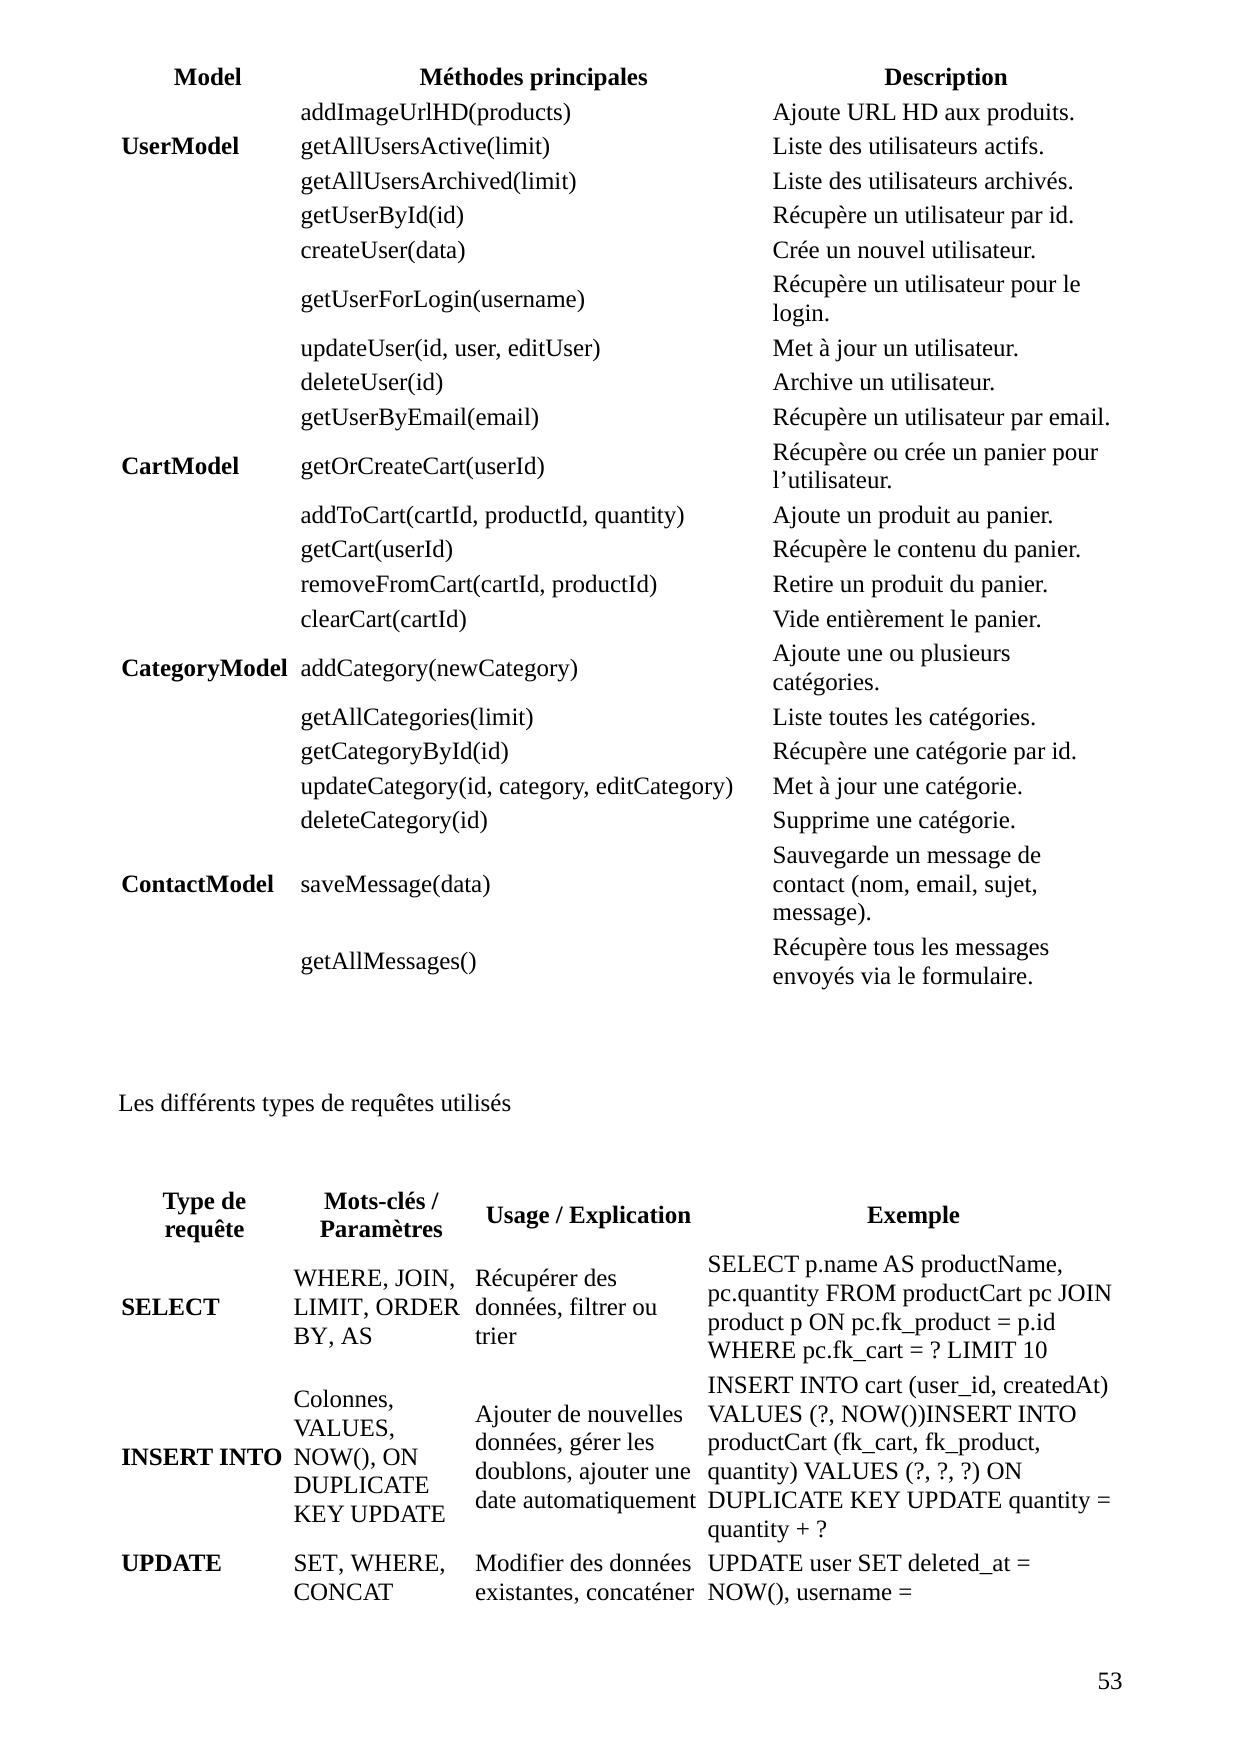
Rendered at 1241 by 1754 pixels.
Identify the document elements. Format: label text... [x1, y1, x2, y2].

table_cell Colonnes, VALUES, NOW(), ON DUPLICATE KEY UPDATE [290, 1367, 472, 1545]
table_cell getCategoryById(id) [298, 733, 769, 768]
table_cell [118, 532, 297, 566]
table_cell [118, 929, 297, 992]
table_header Mots-clés / Paramètres [290, 1183, 472, 1246]
table_cell [118, 497, 297, 532]
table_cell UPDATE user SET deleted_at = NOW(), username = [705, 1545, 1122, 1609]
table_cell Crée un nouvel utilisateur. [770, 232, 1122, 267]
table_cell [118, 768, 297, 802]
table_cell Ajoute un produit au panier. [770, 497, 1122, 532]
table_cell ContactModel [118, 837, 297, 929]
table_cell SELECT p.name AS productName, pc.quantity FROM productCart pc JOIN product p ON pc.fk_product = p.id WHERE pc.fk_cart = ? LIMIT 10 [705, 1246, 1122, 1367]
table_cell Liste des utilisateurs actifs. [770, 128, 1122, 163]
table_cell SELECT [118, 1246, 290, 1367]
table_cell getAllUsersArchived(limit) [298, 163, 769, 197]
table_cell WHERE, JOIN, LIMIT, ORDER BY, AS [290, 1246, 472, 1367]
table_cell Ajouter de nouvelles données, gérer les doublons, ajouter une date automatiquement [472, 1367, 704, 1545]
table_cell [118, 330, 297, 364]
table_cell Modifier des données existantes, concaténer [472, 1545, 704, 1609]
table_cell [118, 803, 297, 837]
text Les différents types de requêtes utilisés [118, 1088, 1122, 1116]
table_cell getUserByEmail(email) [298, 399, 769, 434]
table_cell [118, 267, 297, 330]
table_cell addCategory(newCategory) [298, 635, 769, 699]
table_cell getAllUsersActive(limit) [298, 128, 769, 163]
table_cell Ajoute une ou plusieurs catégories. [770, 635, 1122, 699]
table_cell Récupère le contenu du panier. [770, 532, 1122, 566]
table_cell [118, 699, 297, 733]
table_cell getOrCreateCart(userId) [298, 434, 769, 497]
table_cell Met à jour une catégorie. [770, 768, 1122, 802]
table_cell Récupère un utilisateur par id. [770, 198, 1122, 232]
table_cell Liste des utilisateurs archivés. [770, 163, 1122, 197]
table_cell removeFromCart(cartId, productId) [298, 566, 769, 601]
table_cell INSERT INTO cart (user_id, createdAt) VALUES (?, NOW())INSERT INTO productCart (fk_cart, fk_product, quantity) VALUES (?, ?, ?) ON DUPLICATE KEY UPDATE quantity = quantity + ? [705, 1367, 1122, 1545]
table_cell deleteUser(id) [298, 365, 769, 399]
table_cell Récupérer des données, filtrer ou trier [472, 1246, 704, 1367]
table_header Description [770, 59, 1122, 94]
table_cell SET, WHERE, CONCAT [290, 1545, 472, 1609]
table_cell [118, 232, 297, 267]
table_cell Met à jour un utilisateur. [770, 330, 1122, 364]
table_cell Récupère un utilisateur pour le login. [770, 267, 1122, 330]
table_cell [118, 163, 297, 197]
table_header Exemple [705, 1183, 1122, 1246]
table_cell [118, 94, 297, 128]
table_cell addImageUrlHD(products) [298, 94, 769, 128]
table_cell [118, 733, 297, 768]
table_cell deleteCategory(id) [298, 803, 769, 837]
table_cell UserModel [118, 128, 297, 163]
table_cell Ajoute URL HD aux produits. [770, 94, 1122, 128]
table_cell getUserForLogin(username) [298, 267, 769, 330]
table_cell getAllCategories(limit) [298, 699, 769, 733]
table_cell Supprime une catégorie. [770, 803, 1122, 837]
table_cell [118, 198, 297, 232]
table_cell getUserById(id) [298, 198, 769, 232]
table_cell [118, 399, 297, 434]
table_cell Récupère tous les messages envoyés via le formulaire. [770, 929, 1122, 992]
table_cell addToCart(cartId, productId, quantity) [298, 497, 769, 532]
table_cell updateCategory(id, category, editCategory) [298, 768, 769, 802]
table_header Méthodes principales [298, 59, 769, 94]
table_cell getAllMessages() [298, 929, 769, 992]
table_header Type de requête [118, 1183, 290, 1246]
table_cell [118, 601, 297, 635]
table_cell Retire un produit du panier. [770, 566, 1122, 601]
table_cell Archive un utilisateur. [770, 365, 1122, 399]
table_cell getCart(userId) [298, 532, 769, 566]
table_cell UPDATE [118, 1545, 290, 1609]
table_cell Récupère une catégorie par id. [770, 733, 1122, 768]
table_cell saveMessage(data) [298, 837, 769, 929]
table_cell Sauvegarde un message de contact (nom, email, sujet, message). [770, 837, 1122, 929]
table_cell INSERT INTO [118, 1367, 290, 1545]
table_cell Liste toutes les catégories. [770, 699, 1122, 733]
table_cell Récupère un utilisateur par email. [770, 399, 1122, 434]
table_cell Vide entièrement le panier. [770, 601, 1122, 635]
table_cell CartModel [118, 434, 297, 497]
table_cell CategoryModel [118, 635, 297, 699]
table_cell updateUser(id, user, editUser) [298, 330, 769, 364]
table_cell [118, 365, 297, 399]
table_header Usage / Explication [472, 1183, 704, 1246]
table_cell createUser(data) [298, 232, 769, 267]
table_cell Récupère ou crée un panier pour l’utilisateur. [770, 434, 1122, 497]
table_cell [118, 566, 297, 601]
table_header Model [118, 59, 297, 94]
table_cell clearCart(cartId) [298, 601, 769, 635]
